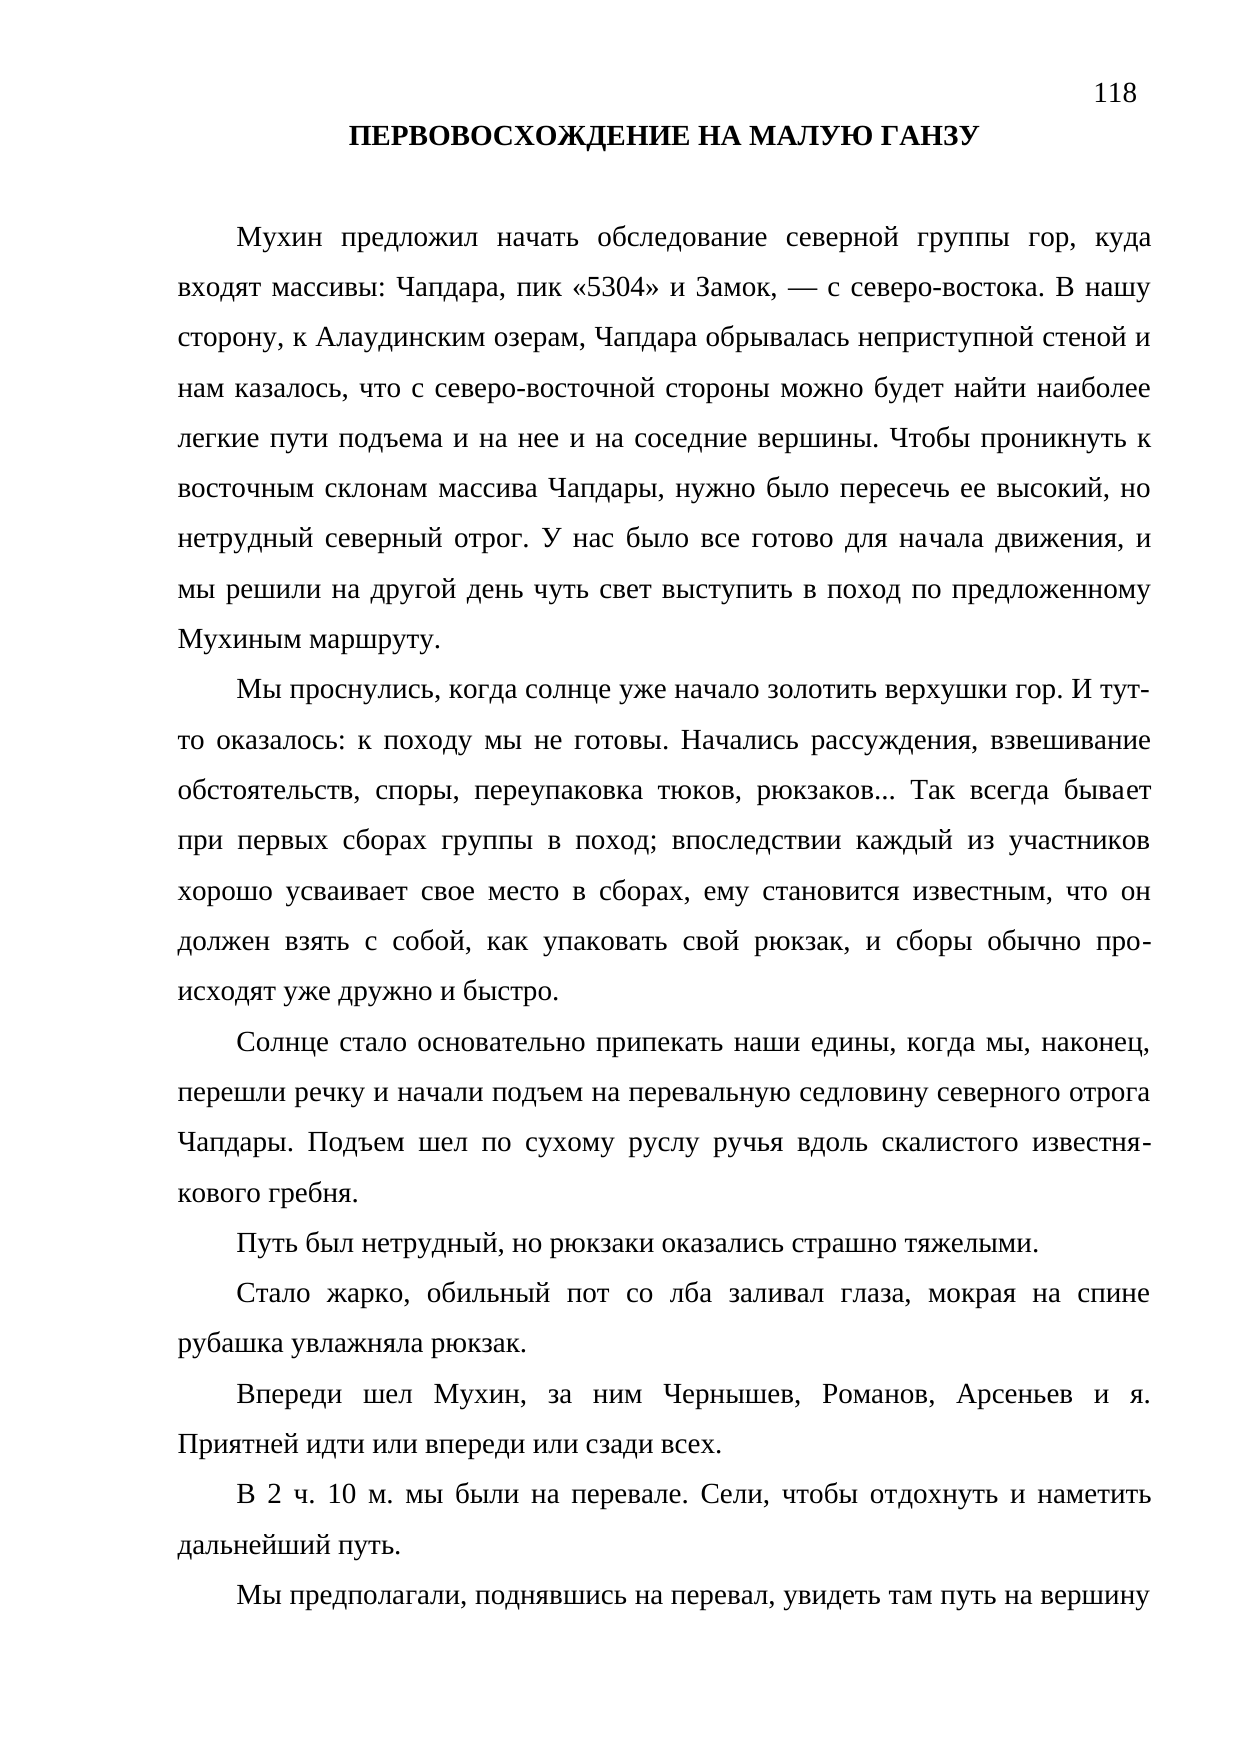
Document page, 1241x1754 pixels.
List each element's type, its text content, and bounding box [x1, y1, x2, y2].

text Мухин предложил начать обследование северной груп­пы гор, куда входят массивы: Чапдара, пик «5304» и Замок, — с северо-востока. В нашу сторону, к Алаудинским озерам, Чапдара обрывалась неприступной стеной и нам казалось, что с северо-восточной стороны можно будет найти наиболее легкие пути подъема и на нее и на сосед­ние вершины. Чтобы проникнуть к восточным склонам массива Чапдары, нужно было пересечь ее высокий, но нетрудный северный отрог. У нас было все готово для на­чала движения, и мы решили на другой день чуть свет выступить в поход по предложенному Мухиным марш­руту. [177, 219, 1152, 655]
text Стало жарко, обильный пот со лба заливал глаза, мокрая на спине рубашка увлажняла рюкзак. [177, 1275, 1152, 1359]
text Мы проснулись, когда солнце уже начало золотить верхушки гор. И тут-то оказалось: к походу мы не гото­вы. Начались рассуждения, взвешивание обстоятельств, споры, переупаковка тюков, рюкзаков... Так всегда быва­ет при первых сборах группы в поход; впоследствии каждый из участников хорошо усваивает свое место в сборах, ему становится известным, что он должен взять с собой, как упаковать свой рюкзак, и сборы обычно про­исходят уже дружно и быстро. [177, 672, 1152, 1007]
text Мы предполагали, поднявшись на перевал, увидеть там путь на вершину [177, 1577, 1152, 1611]
text Впереди шел Мухин, за ним Чернышев, Романов, Арсеньев и я. Приятней идти или впереди или сзади всех. [177, 1376, 1152, 1460]
text Путь был нетрудный, но рюкзаки оказались страшно тяжелыми. [177, 1225, 1152, 1258]
text ПЕРВОВОСХОЖДЕНИЕ НА МАЛУЮ ГАНЗУ [177, 118, 1152, 152]
text В 2 ч. 10 м. мы были на перевале. Сели, чтобы от­дохнуть и наметить дальнейший путь. [177, 1477, 1152, 1560]
text Солнце стало основательно припекать наши едины, когда мы, наконец, перешли речку и начали подъем на перевальную седловину северного отрога Чапдары. Подъ­ем шел по сухому руслу ручья вдоль скалистого известня­кового гребня. [177, 1024, 1152, 1208]
